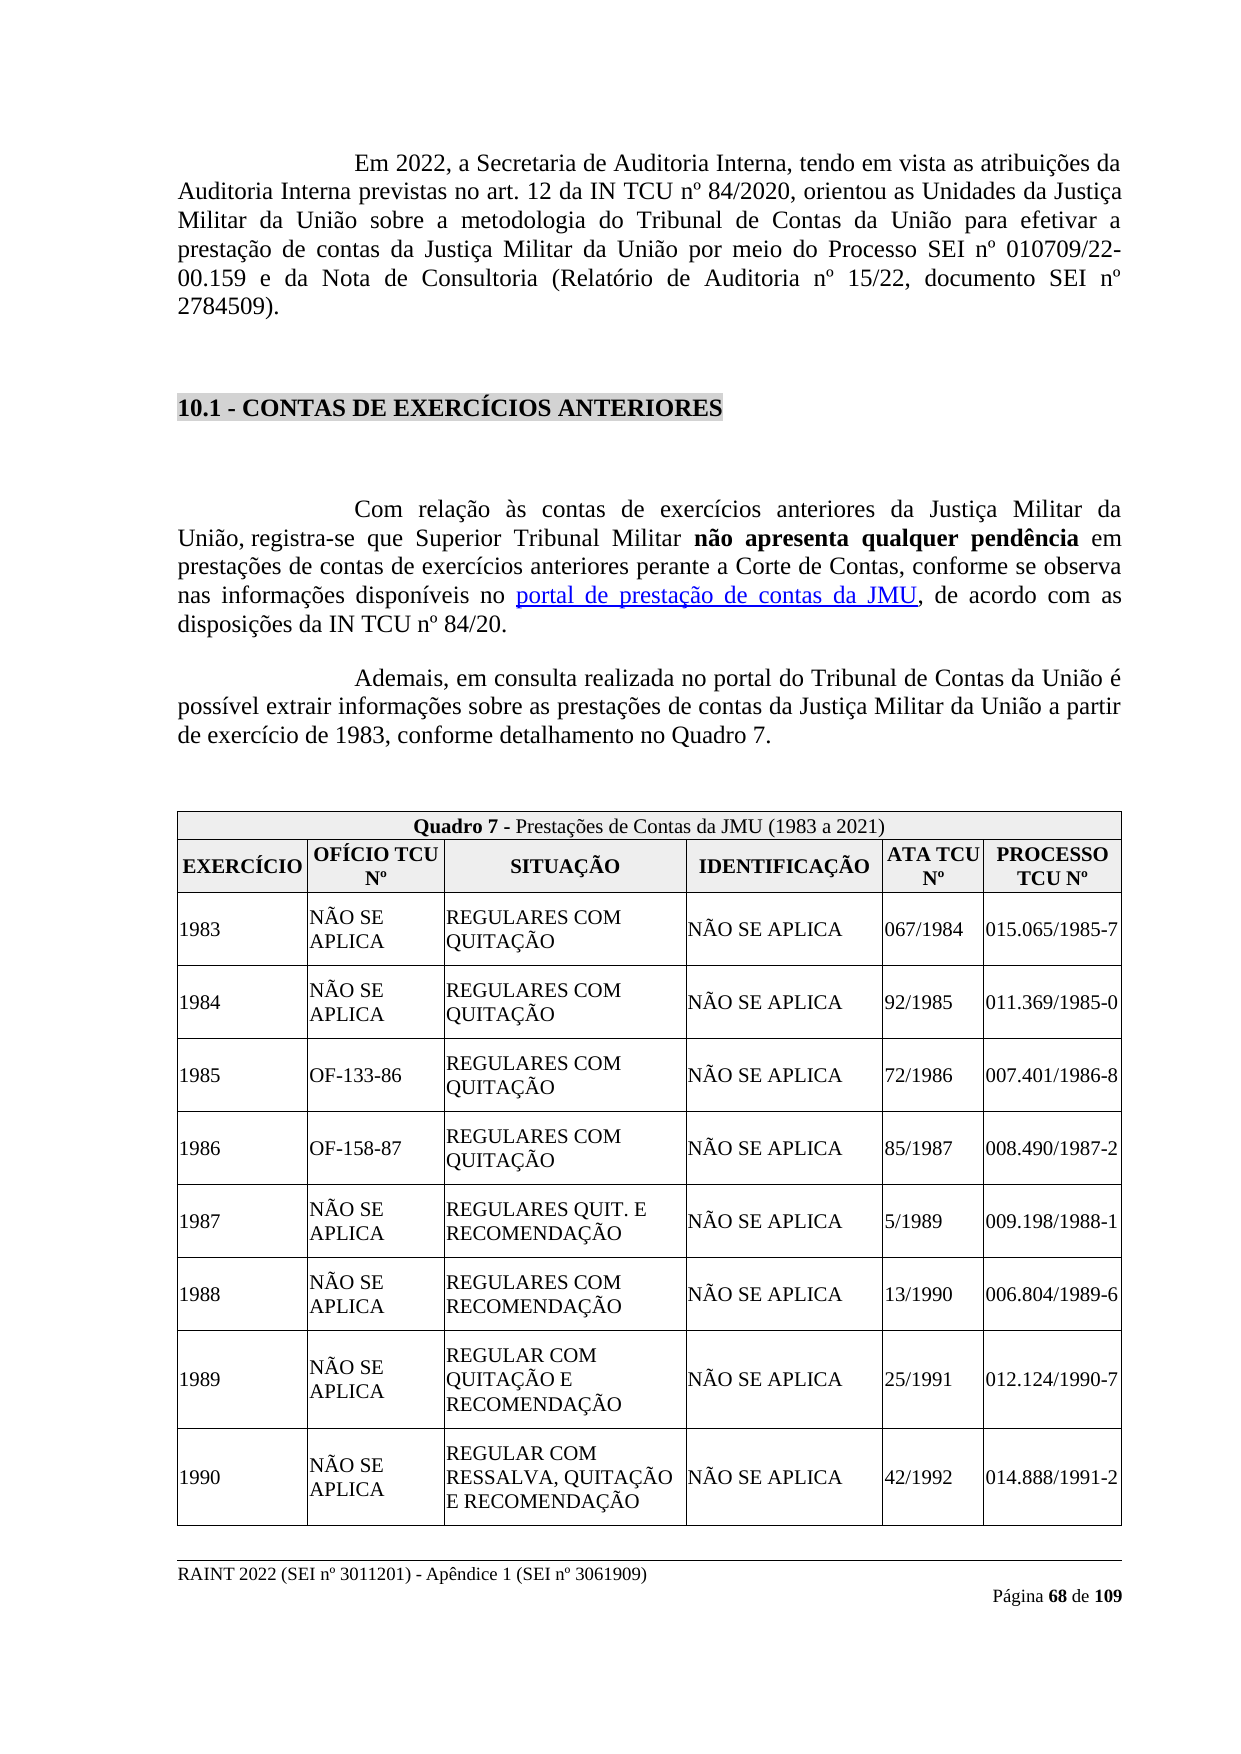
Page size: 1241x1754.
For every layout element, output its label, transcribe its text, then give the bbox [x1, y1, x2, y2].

table_cell 1983 [178, 893, 307, 965]
table_cell 1989 [178, 1331, 307, 1427]
table_cell 5/1989 [883, 1185, 983, 1257]
table_cell REGULARES COM QUITAÇÃO [445, 1112, 686, 1184]
table_cell OF-133-86 [308, 1039, 444, 1111]
table_cell 009.198/1988-1 [984, 1185, 1121, 1257]
table_cell 1985 [178, 1039, 307, 1111]
table_cell IDENTIFICAÇÃO [687, 840, 882, 892]
table_cell 006.804/1989-6 [984, 1258, 1121, 1330]
table_cell 011.369/1985-0 [984, 966, 1121, 1038]
table_cell 007.401/1986-8 [984, 1039, 1121, 1111]
table_cell 1990 [178, 1429, 307, 1525]
table_cell NÃO SE APLICA [308, 1185, 444, 1257]
table_cell 72/1986 [883, 1039, 983, 1111]
table_cell SITUAÇÃO [445, 840, 686, 892]
table_cell NÃO SE APLICA [687, 966, 882, 1038]
table_cell REGULAR COM RESSALVA, QUITAÇÃO E RECOMENDAÇÃO [445, 1429, 686, 1525]
table_cell OF-158-87 [308, 1112, 444, 1184]
table_cell PROCESSO TCU Nº [984, 840, 1121, 892]
table_cell 012.124/1990-7 [984, 1331, 1121, 1427]
table_cell NÃO SE APLICA [687, 893, 882, 965]
table_cell 008.490/1987-2 [984, 1112, 1121, 1184]
table_cell REGULARES COM QUITAÇÃO [445, 966, 686, 1038]
table_cell 1988 [178, 1258, 307, 1330]
table_cell REGULARES COM RECOMENDAÇÃO [445, 1258, 686, 1330]
table_cell ATA TCU Nº [883, 840, 983, 892]
table_cell NÃO SE APLICA [308, 1429, 444, 1525]
table_header Quadro 7 - Prestações de Contas da JMU (1983 a 2021) [178, 812, 1121, 839]
table_cell 1987 [178, 1185, 307, 1257]
table_cell NÃO SE APLICA [308, 1258, 444, 1330]
table_cell NÃO SE APLICA [308, 966, 444, 1038]
text Ademais, em consulta realizada no portal do Tribunal de Contas da União é possível extrair informações sobre as prestações de contas da Justiça Militar da União a partir de exercício de 1983, conforme detalhamento no Quadro 7. [177, 663, 1122, 749]
table_cell NÃO SE APLICA [687, 1185, 882, 1257]
table_cell 015.065/1985-7 [984, 893, 1121, 965]
table_cell 1986 [178, 1112, 307, 1184]
text 10.1 - CONTAS DE EXERCÍCIOS ANTERIORES [177, 393, 1122, 421]
table_cell REGULAR COM QUITAÇÃO E RECOMENDAÇÃO [445, 1331, 686, 1427]
table_cell NÃO SE APLICA [308, 1331, 444, 1427]
table_cell 13/1990 [883, 1258, 983, 1330]
table_cell REGULARES COM QUITAÇÃO [445, 1039, 686, 1111]
table_cell NÃO SE APLICA [687, 1039, 882, 1111]
table_cell NÃO SE APLICA [687, 1258, 882, 1330]
table_cell EXERCÍCIO [178, 840, 307, 892]
text Em 2022, a Secretaria de Auditoria Interna, tendo em vista as atribuições da Auditoria Interna previstas no art. 12 da IN TCU nº 84/2020, orientou as Unidades da Justiça Militar da União sobre a metodologia do Tribunal de Contas da União para efetivar a prestação de contas da Justiça Militar da União por meio do Processo SEI nº 010709/22-00.159 e da Nota de Consultoria (Relatório de Auditoria nº 15/22, documento SEI nº 2784509). [177, 148, 1122, 320]
table_cell 014.888/1991-2 [984, 1429, 1121, 1525]
table_cell 25/1991 [883, 1331, 983, 1427]
table_cell NÃO SE APLICA [308, 893, 444, 965]
table_cell REGULARES COM QUITAÇÃO [445, 893, 686, 965]
table_cell REGULARES QUIT. E RECOMENDAÇÃO [445, 1185, 686, 1257]
table_cell 067/1984 [883, 893, 983, 965]
table_cell 1984 [178, 966, 307, 1038]
table_cell 85/1987 [883, 1112, 983, 1184]
table_cell NÃO SE APLICA [687, 1331, 882, 1427]
table_cell OFÍCIO TCU Nº [308, 840, 444, 892]
text Com relação às contas de exercícios anteriores da Justiça Militar da União, registra-se que Superior Tribunal Militar não apresenta qualquer pendência em prestações de contas de exercícios anteriores perante a Corte de Contas, conforme se observa nas informações disponíveis no portal de prestação de contas da JMU, de acordo com as disposições da IN TCU nº 84/20. [177, 494, 1122, 638]
table_cell 42/1992 [883, 1429, 983, 1525]
table_cell NÃO SE APLICA [687, 1429, 882, 1525]
table_cell 92/1985 [883, 966, 983, 1038]
table_cell NÃO SE APLICA [687, 1112, 882, 1184]
